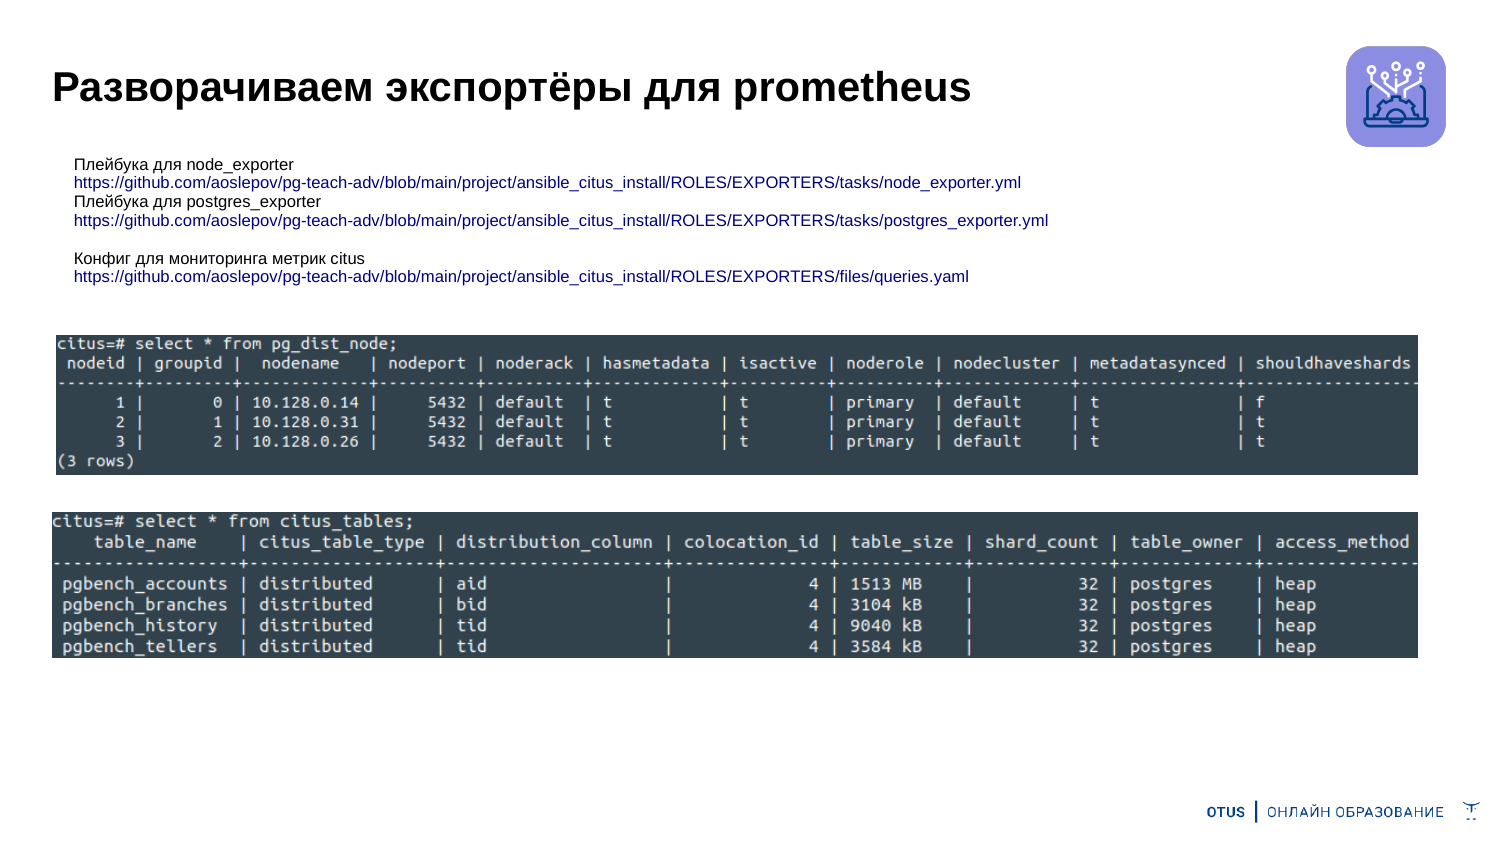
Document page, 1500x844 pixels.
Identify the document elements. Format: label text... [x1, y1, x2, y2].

text_box Разворачиваем экспортёры для prometheus [37, 56, 988, 119]
text_box Плейбука для node_exporter https://github.com/aoslepov/pg-teach-adv/blob/main/project/ansible_citus_install/ROLES/EXPORTERS/tasks/node_exporter.yml Плейбука для postgres_exporter https://github.com/aoslepov/pg-teach-adv/blob/main/project/ansible_citus_install/ROLES/EXPORTERS/tasks/postgres_exporter.yml Конфиг для мониторинга метрик citus https://github.com/aoslepov/pg-teach-adv/blob/main/project/ansible_citus_install/ROLES/EXPORTERS/files/queries.yaml [59, 147, 1211, 335]
picture [0, 0, 1500, 844]
